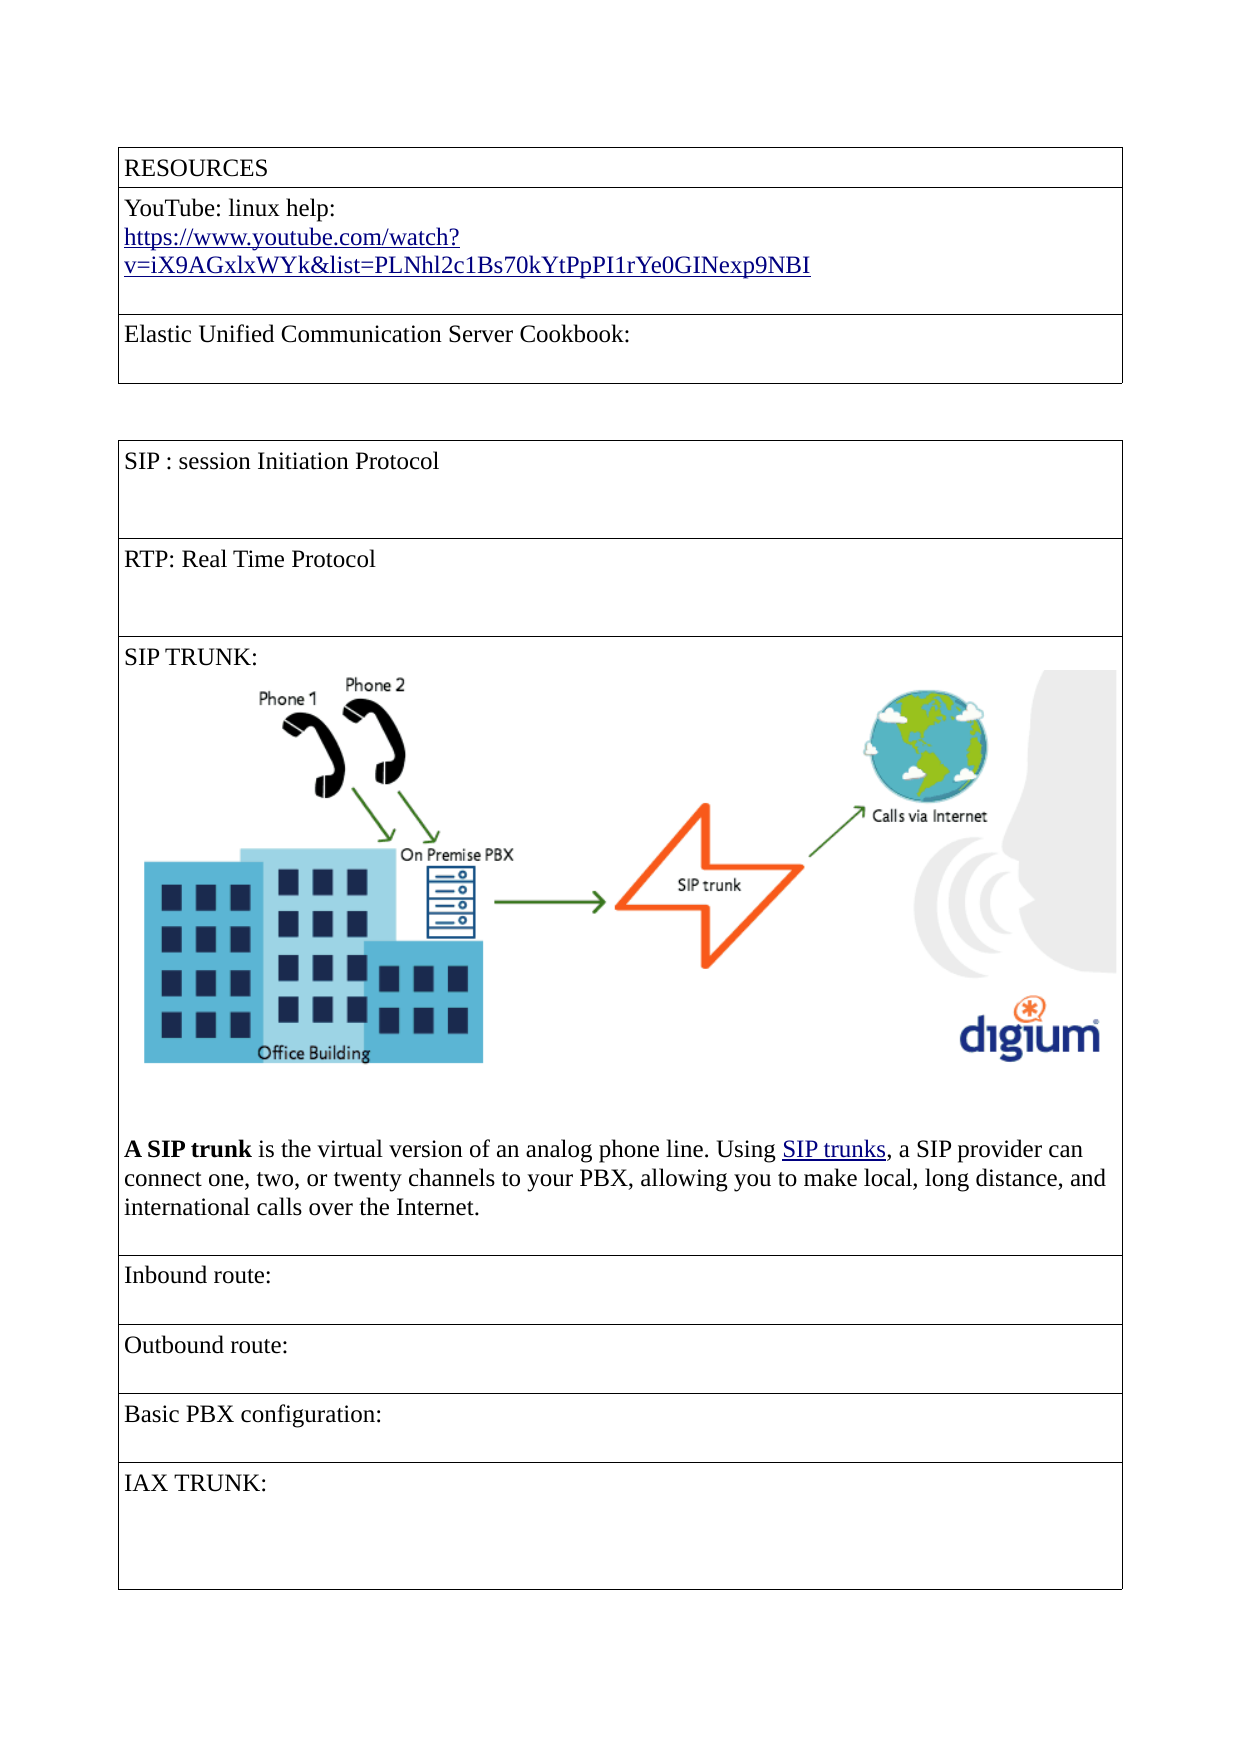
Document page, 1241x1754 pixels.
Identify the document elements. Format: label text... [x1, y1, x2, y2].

table_cell Inbound route: [119, 1256, 1122, 1324]
table_cell SIP TRUNK: A SIP trunk is the virtual version of an analog phone line. Using SIP trunks, a SIP provider can connect one, two, or twenty channels to your PBX, allowing you to make local, long distance, and international calls over the Internet. [119, 637, 1122, 1255]
table_cell RTP: Real Time Protocol [119, 539, 1122, 636]
table_cell YouTube: linux help: https://www.youtube.com/watch?v=iX9AGxlxWYk&list=PLNhl2c1Bs70kYtPpPI1rYe0GINexp9NBI [119, 188, 1122, 314]
picture [123, 670, 1117, 1077]
table_header SIP : session Initiation Protocol [119, 441, 1122, 538]
table_cell Basic PBX configuration: [119, 1394, 1122, 1462]
table_cell Elastic Unified Communication Server Cookbook: [119, 315, 1122, 383]
table_cell IAX TRUNK: [119, 1463, 1122, 1588]
table_cell Outbound route: [119, 1325, 1122, 1393]
table_header RESOURCES [119, 148, 1122, 187]
